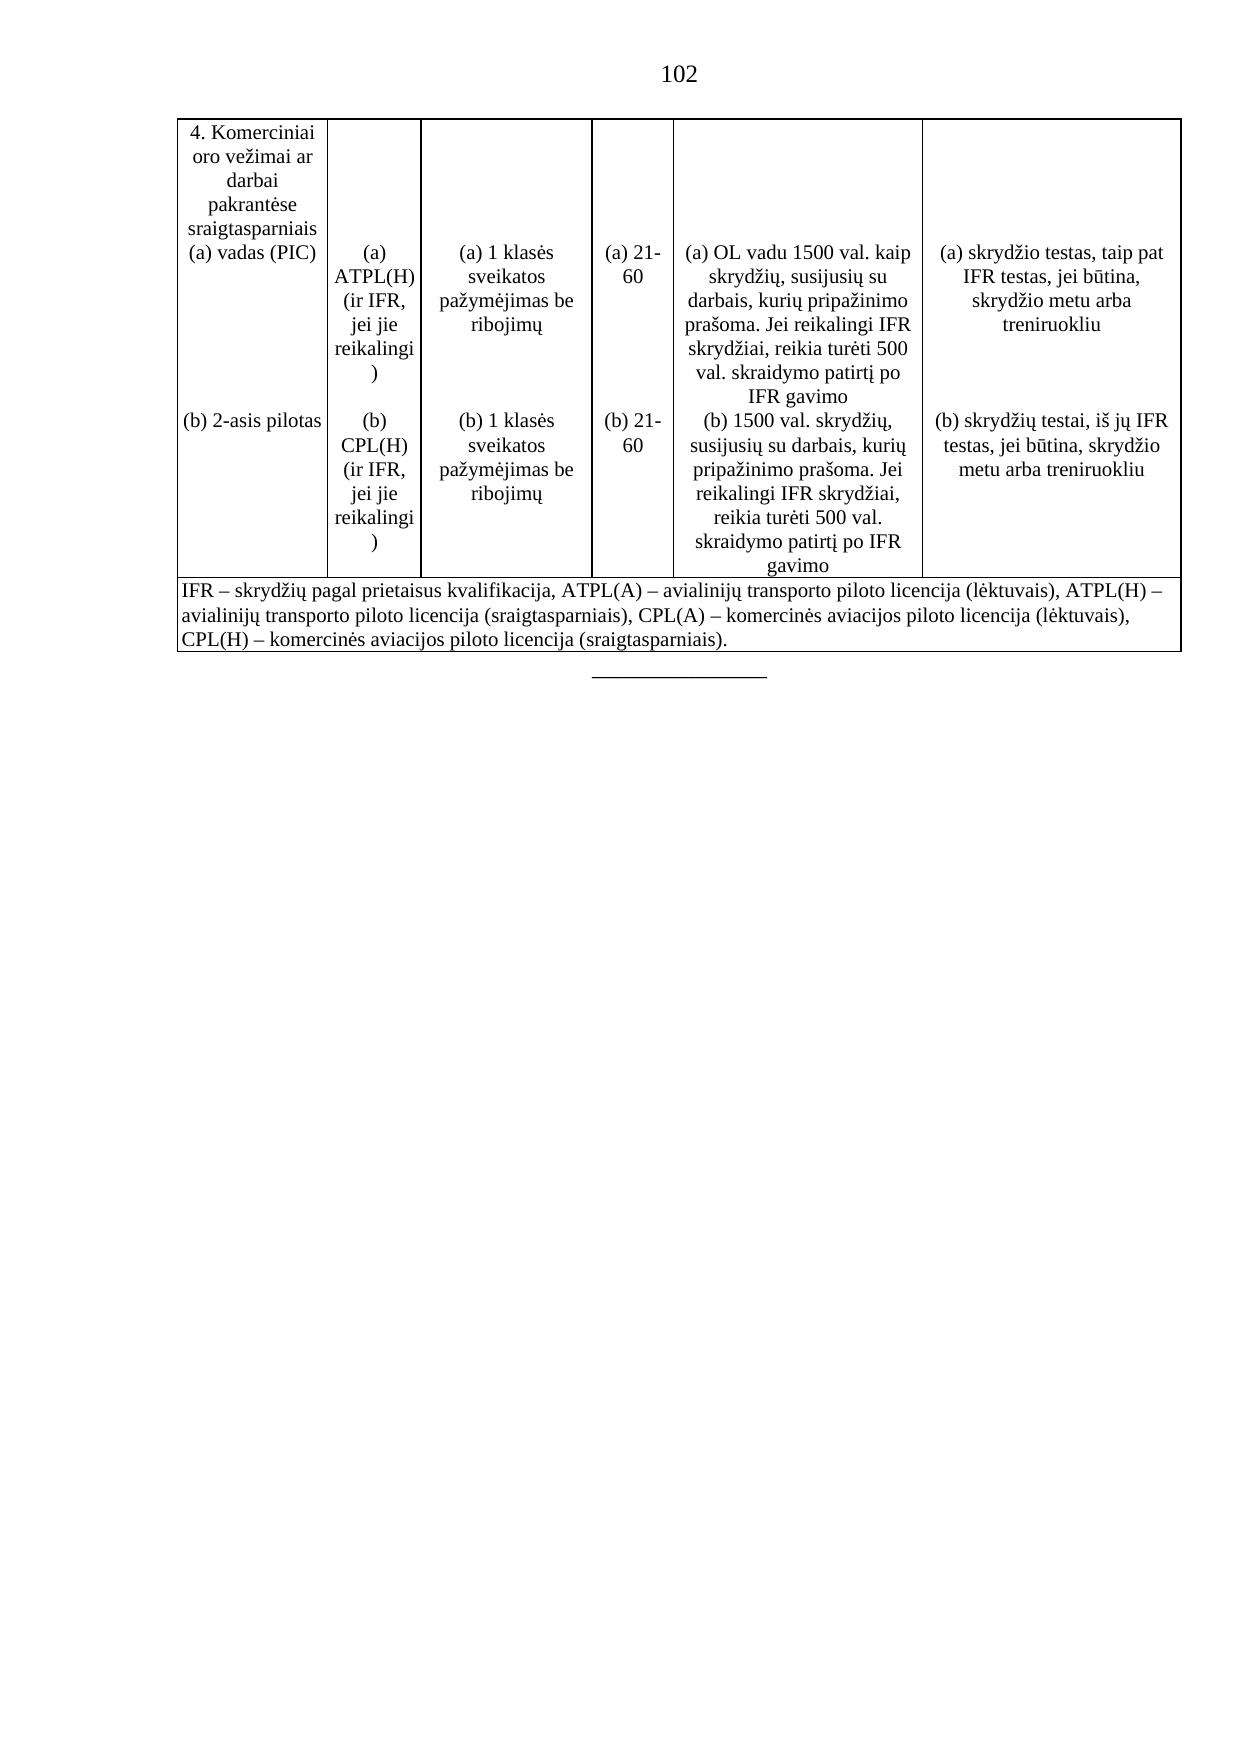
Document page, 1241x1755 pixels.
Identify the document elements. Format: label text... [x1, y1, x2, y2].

table_cell (b) 2-asis pilotas [178, 409, 327, 577]
table_cell (a) 21-60 [593, 240, 673, 408]
table_cell (a) vadas (PIC) [178, 240, 327, 408]
table_cell [593, 120, 673, 240]
text ______________ [177, 652, 1181, 681]
table_cell [328, 120, 420, 240]
table_cell (b) 21-60 [593, 409, 673, 577]
table_cell [674, 120, 922, 240]
table_cell (a) 1 klasės sveikatos pažymėjimas be ribojimų [422, 240, 591, 408]
table_cell (a) ATPL(H) (ir IFR, jei jie reikalingi) [328, 240, 420, 408]
table_cell [422, 120, 591, 240]
table_cell (b) skrydžių testai, iš jų IFR testas, jei būtina, skrydžio metu arba treniruokliu [923, 409, 1180, 577]
table_cell [923, 120, 1180, 240]
table_cell (b) 1 klasės sveikatos pažymėjimas be ribojimų [422, 409, 591, 577]
table_cell (a) skrydžio testas, taip pat IFR testas, jei būtina, skrydžio metu arba treniruokliu [923, 240, 1180, 408]
table_cell (b) CPL(H) (ir IFR, jei jie reikalingi) [328, 409, 420, 577]
